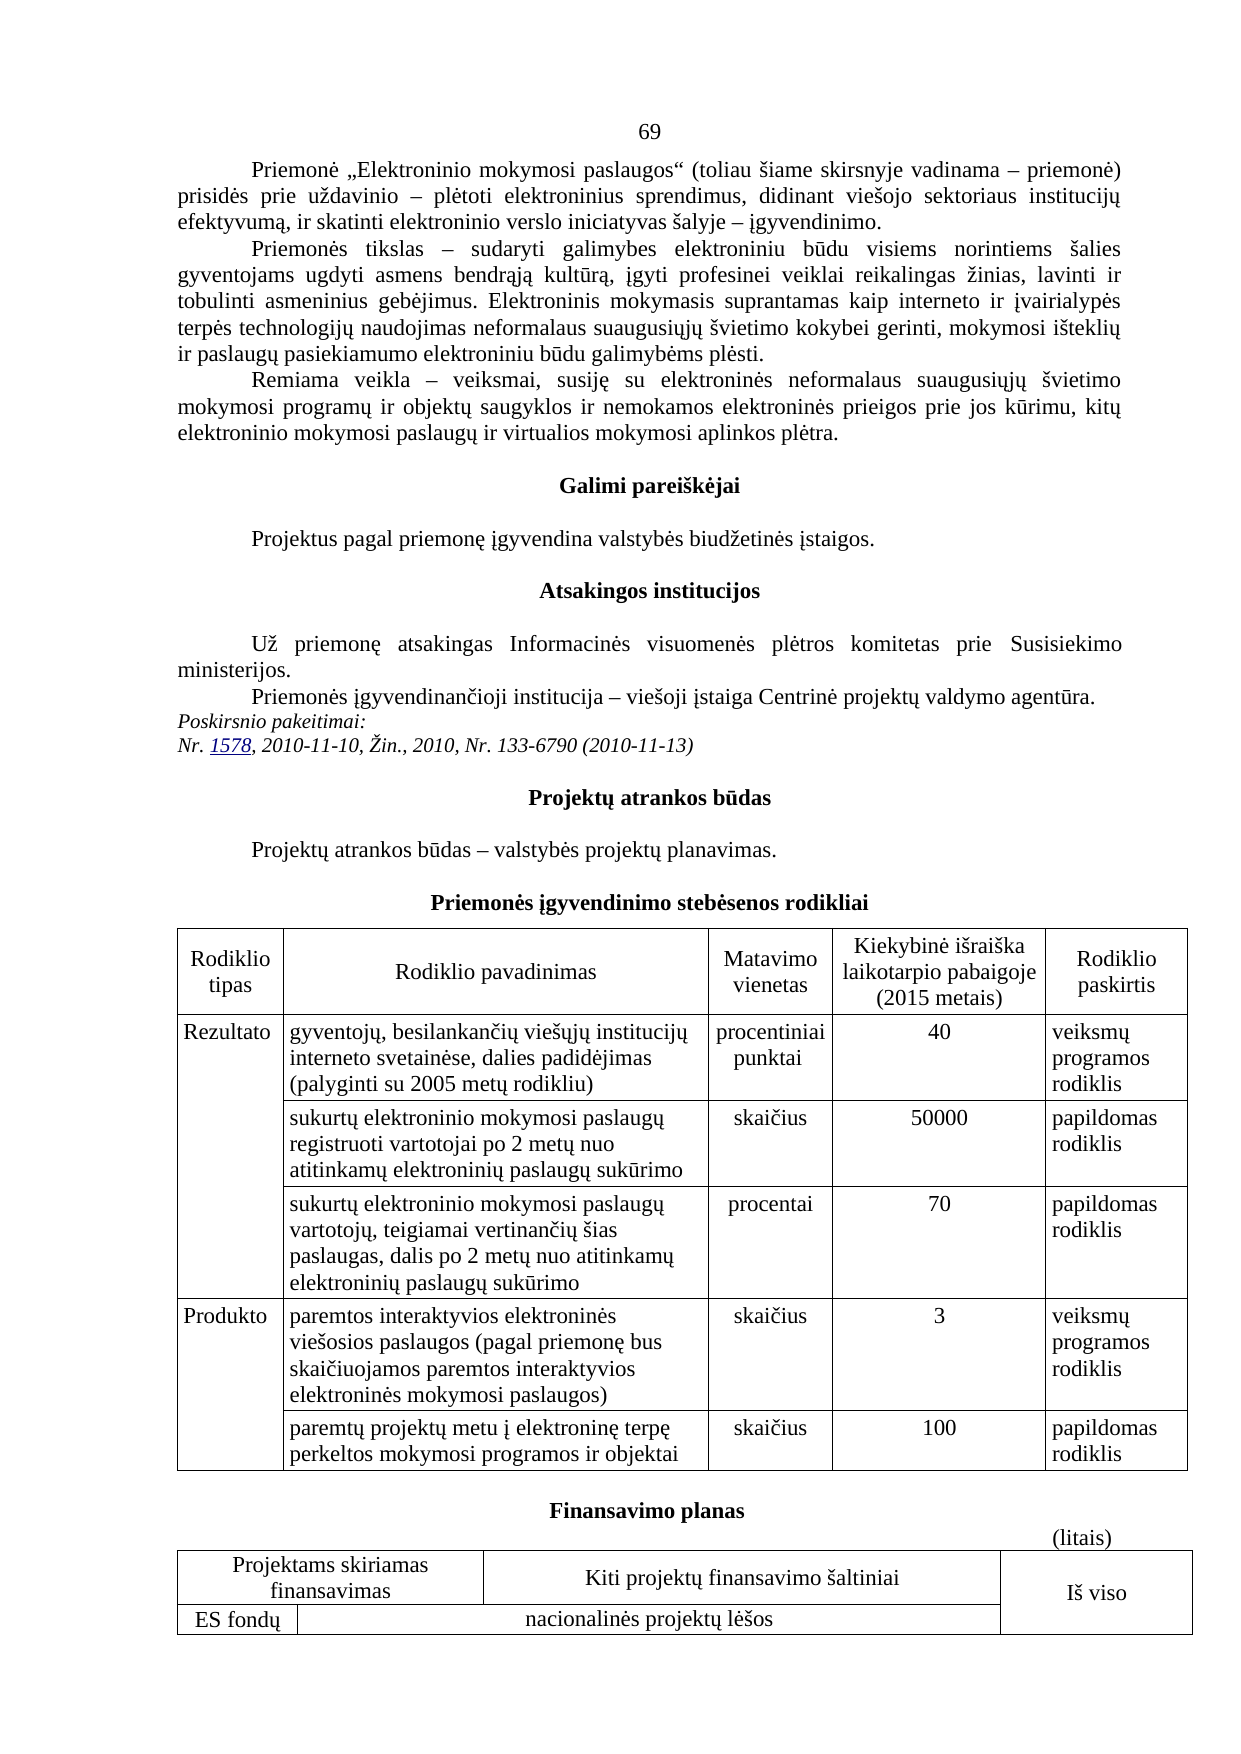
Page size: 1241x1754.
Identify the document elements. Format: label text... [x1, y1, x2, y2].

table_cell skaičius [709, 1101, 832, 1186]
table_cell skaičius [709, 1299, 832, 1410]
text Priemonės tikslas – sudaryti galimybes elektroniniu būdu visiems norintiems šalies gyventojams ugdyti asmens bendrąją kultūrą, įgyti profesinei veiklai reikalingas žinias, lavinti ir tobulinti asmeninius gebėjimus. Elektroninis mokymasis suprantamas kaip interneto ir įvairialypės terpės technologijų naudojimas neformalaus suaugusiųjų švietimo kokybei gerinti, mokymosi išteklių ir paslaugų pasiekiamumo elektroniniu būdu galimybėms plėsti. [177, 235, 1122, 366]
table_cell papildomas rodiklis [1046, 1411, 1187, 1470]
table_cell procentiniai punktai [709, 1015, 832, 1100]
text Priemonė „Elektroninio mokymosi paslaugos“ (toliau šiame skirsnyje vadinama – priemonė) prisidės prie uždavinio – plėtoti elektroninius sprendimus, didinant viešojo sektoriaus institucijų efektyvumą, ir skatinti elektroninio verslo iniciatyvas šalyje – įgyvendinimo. [177, 156, 1122, 235]
table_cell veiksmų programos rodiklis [1046, 1015, 1187, 1100]
table_cell paremtos interaktyvios elektroninės viešosios paslaugos (pagal priemonę bus skaičiuojamos paremtos interaktyvios elektroninės mokymosi paslaugos) [284, 1299, 708, 1410]
text Projektus pagal priemonę įgyvendina valstybės biudžetinės įstaigos. [177, 524, 1122, 551]
text (litais) [177, 1523, 1112, 1550]
table_cell gyventojų, besilankančių viešųjų institucijų interneto svetainėse, dalies padidėjimas (palyginti su 2005 metų rodikliu) [284, 1015, 708, 1100]
table_cell 70 [833, 1187, 1045, 1298]
table_header Rodiklio pavadinimas [284, 929, 708, 1014]
text Poskirsnio pakeitimai: [177, 709, 1122, 733]
table_header Matavimo vienetas [709, 929, 832, 1014]
text Už priemonę atsakingas Informacinės visuomenės plėtros komitetas prie Susisiekimo ministerijos. [177, 630, 1122, 683]
table_header Projektams skiriamas finansavimas [178, 1551, 483, 1604]
text Projektų atrankos būdas – valstybės projektų planavimas. [177, 836, 1122, 863]
text Priemonės įgyvendinančioji institucija – viešoji įstaiga Centrinė projektų valdymo agentūra. [177, 683, 1122, 709]
table_header Kiti projektų finansavimo šaltiniai [484, 1551, 1000, 1604]
text Priemonės įgyvendinimo stebėsenos rodikliai [177, 889, 1122, 915]
table_cell sukurtų elektroninio mokymosi paslaugų vartotojų, teigiamai vertinančių šias paslaugas, dalis po 2 metų nuo atitinkamų elektroninių paslaugų sukūrimo [284, 1187, 708, 1298]
table_cell ES fondų [178, 1605, 297, 1634]
text Projektų atrankos būdas [177, 783, 1122, 810]
text Galimi pareiškėjai [177, 472, 1122, 498]
table_cell 100 [833, 1411, 1045, 1470]
table_cell procentai [709, 1187, 832, 1298]
table_cell sukurtų elektroninio mokymosi paslaugų registruoti vartotojai po 2 metų nuo atitinkamų elektroninių paslaugų sukūrimo [284, 1101, 708, 1186]
table_cell 40 [833, 1015, 1045, 1100]
table_cell Produkto [178, 1299, 283, 1470]
table_cell Rezultato [178, 1015, 283, 1298]
text Finansavimo planas [177, 1497, 1122, 1523]
text Remiama veikla – veiksmai, susiję su elektroninės neformalaus suaugusiųjų švietimo mokymosi programų ir objektų saugyklos ir nemokamos elektroninės prieigos prie jos kūrimu, kitų elektroninio mokymosi paslaugų ir virtualios mokymosi aplinkos plėtra. [177, 366, 1122, 446]
table_header Iš viso [1001, 1551, 1192, 1634]
table_header Rodiklio paskirtis [1046, 929, 1187, 1014]
text Atsakingos institucijos [177, 577, 1122, 604]
table_cell paremtų projektų metu į elektroninę terpę perkeltos mokymosi programos ir objektai [284, 1411, 708, 1470]
table_cell veiksmų programos rodiklis [1046, 1299, 1187, 1410]
text Nr. 1578, 2010-11-10, Žin., 2010, Nr. 133-6790 (2010-11-13) [177, 733, 1122, 757]
table_cell 50000 [833, 1101, 1045, 1186]
table_cell skaičius [709, 1411, 832, 1470]
table_header Rodiklio tipas [178, 929, 283, 1014]
table_cell nacionalinės projektų lėšos [298, 1605, 1000, 1634]
table_cell papildomas rodiklis [1046, 1187, 1187, 1298]
table_cell 3 [833, 1299, 1045, 1410]
table_header Kiekybinė išraiška laikotarpio pabaigoje (2015 metais) [833, 929, 1045, 1014]
table_cell papildomas rodiklis [1046, 1101, 1187, 1186]
